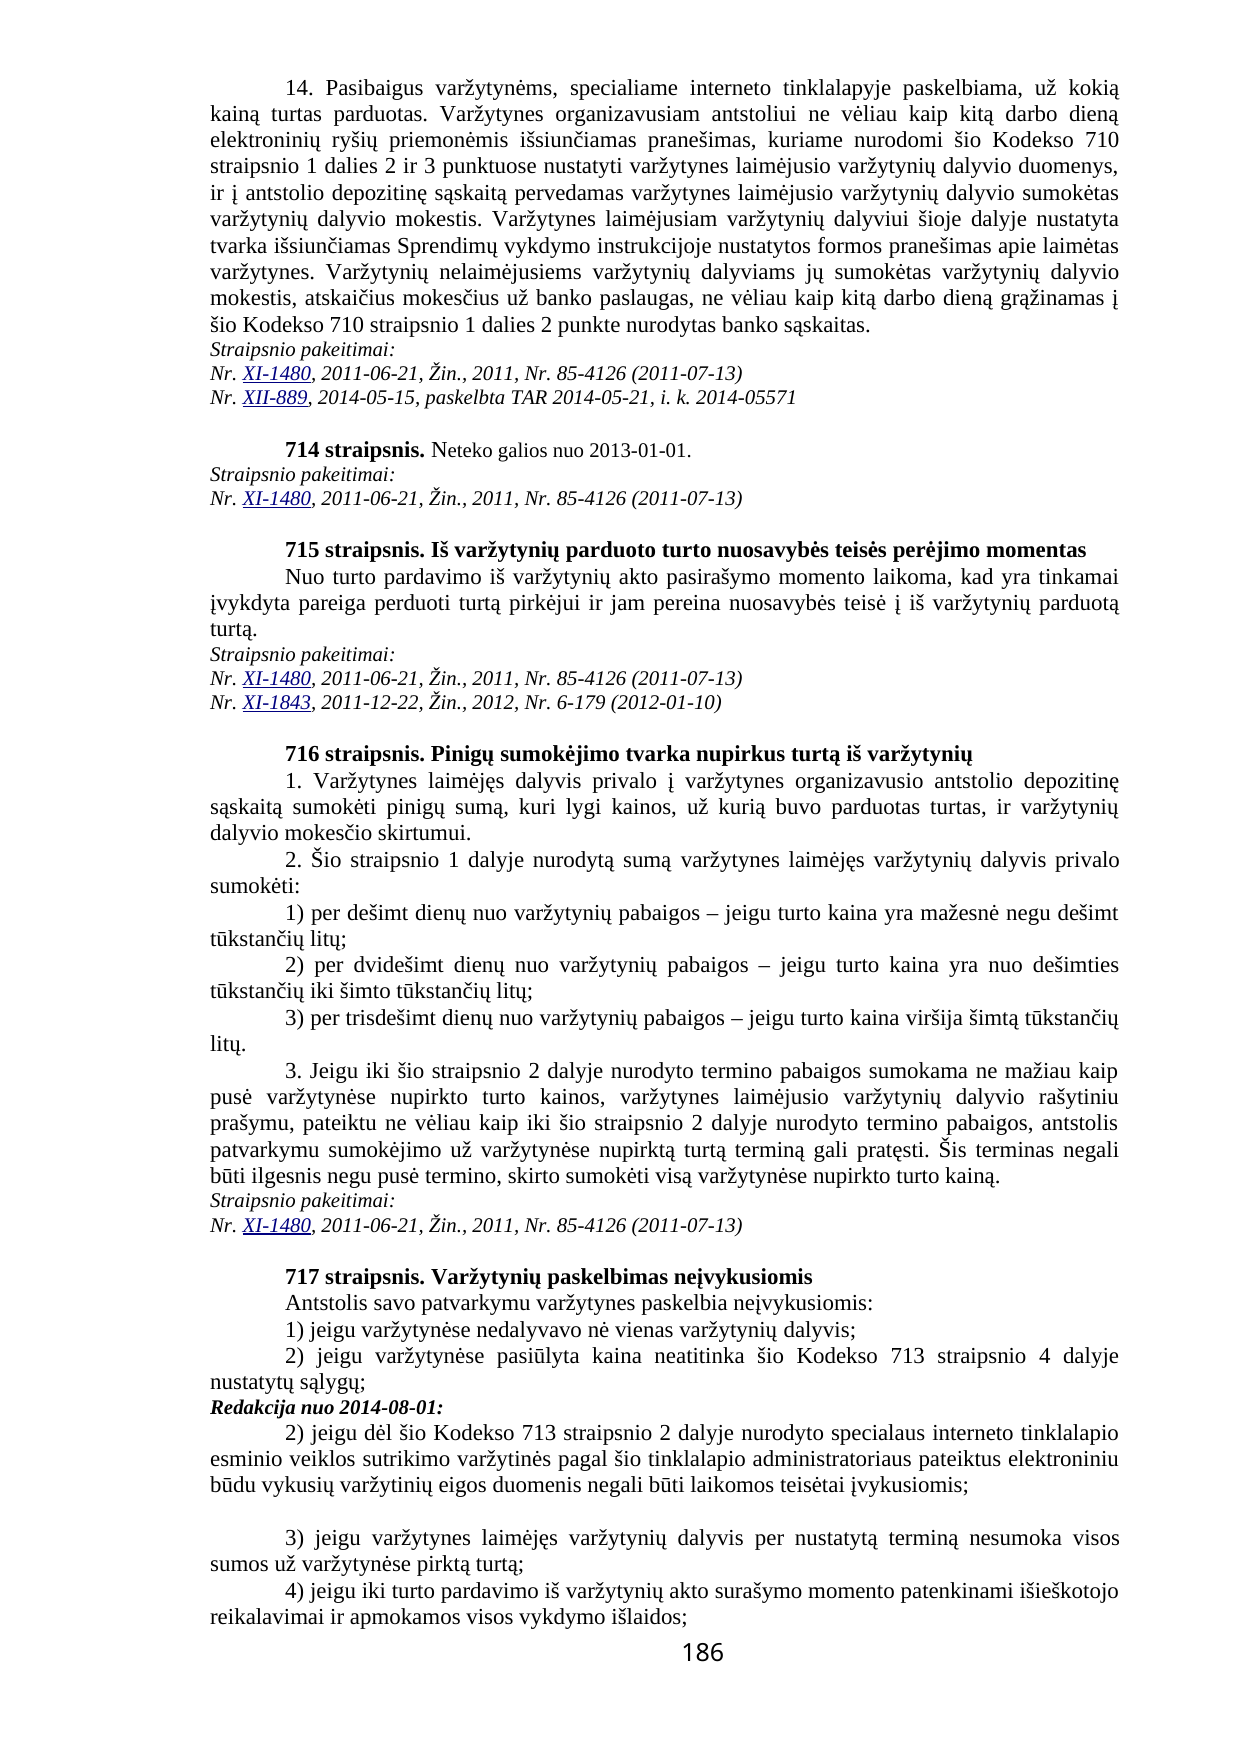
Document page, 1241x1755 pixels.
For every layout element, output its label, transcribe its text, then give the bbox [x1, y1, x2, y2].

text Antstolis savo patvarkymu varžytynes paskelbia neįvykusiomis: [210, 1289, 1120, 1316]
text 2) jeigu varžytynėse pasiūlyta kaina neatitinka šio Kodekso 713 straipsnio 4 dalyje nustatytų sąlygų; [210, 1342, 1120, 1395]
text Nuo turto pardavimo iš varžytynių akto pasirašymo momento laikoma, kad yra tinkamai įvykdyta pareiga perduoti turtą pirkėjui ir jam pereina nuosavybės teisė į iš varžytynių parduotą turtą. [210, 563, 1120, 642]
text 2) jeigu dėl šio Kodekso 713 straipsnio 2 dalyje nurodyto specialaus interneto tinklalapio esminio veiklos sutrikimo varžytinės pagal šio tinklalapio administratoriaus pateiktus elektroniniu būdu vykusių varžytinių eigos duomenis negali būti laikomos teisėtai įvykusiomis; [210, 1419, 1120, 1498]
text 2. Šio straipsnio 1 dalyje nurodytą sumą varžytynes laimėjęs varžytynių dalyvis privalo sumokėti: [210, 846, 1120, 898]
text Nr. XI-1480, 2011-06-21, Žin., 2011, Nr. 85-4126 (2011-07-13) [210, 361, 1120, 385]
text 714 straipsnis. Neteko galios nuo 2013-01-01. [210, 436, 1120, 462]
text 14. Pasibaigus varžytynėms, specialiame interneto tinklalapyje paskelbiama, už kokią kainą turtas parduotas. Varžytynes organizavusiam antstoliui ne vėliau kaip kitą darbo dieną elektroninių ryšių priemonėmis išsiunčiamas pranešimas, kuriame nurodomi šio Kodekso 710 straipsnio 1 dalies 2 ir 3 punktuose nustatyti varžytynes laimėjusio varžytynių dalyvio duomenys, ir į antstolio depozitinę sąskaitą pervedamas varžytynes laimėjusio varžytynių dalyvio sumokėtas varžytynių dalyvio mokestis. Varžytynes laimėjusiam varžytynių dalyviui šioje dalyje nustatyta tvarka išsiunčiamas Sprendimų vykdymo instrukcijoje nustatytos formos pranešimas apie laimėtas varžytynes. Varžytynių nelaimėjusiems varžytynių dalyviams jų sumokėtas varžytynių dalyvio mokestis, atskaičius mokesčius už banko paslaugas, ne vėliau kaip kitą darbo dieną grąžinamas į šio Kodekso 710 straipsnio 1 dalies 2 punkte nurodytas banko sąskaitas. [210, 73, 1120, 337]
text Straipsnio pakeitimai: [210, 642, 1120, 666]
text Nr. XI-1480, 2011-06-21, Žin., 2011, Nr. 85-4126 (2011-07-13) [210, 486, 1120, 510]
text 3) jeigu varžytynes laimėjęs varžytynių dalyvis per nustatytą terminą nesumoka visos sumos už varžytynėse pirktą turtą; [210, 1524, 1120, 1577]
text Redakcija nuo 2014-08-01: [210, 1395, 1120, 1419]
text Straipsnio pakeitimai: [210, 1188, 1120, 1212]
text 716 straipsnis. Pinigų sumokėjimo tvarka nupirkus turtą iš varžytynių [210, 740, 1120, 767]
text 3) per trisdešimt dienų nuo varžytynių pabaigos – jeigu turto kaina viršija šimtą tūkstančių litų. [210, 1004, 1120, 1057]
text 715 straipsnis. Iš varžytynių parduoto turto nuosavybės teisės perėjimo momentas [285, 536, 1120, 563]
text 4) jeigu iki turto pardavimo iš varžytynių akto surašymo momento patenkinami išieškotojo reikalavimai ir apmokamos visos vykdymo išlaidos; [210, 1577, 1120, 1629]
text 1. Varžytynes laimėjęs dalyvis privalo į varžytynes organizavusio antstolio depozitinę sąskaitą sumokėti pinigų sumą, kuri lygi kainos, už kurią buvo parduotas turtas, ir varžytynių dalyvio mokesčio skirtumui. [210, 767, 1120, 846]
text Nr. XII-889, 2014-05-15, paskelbta TAR 2014-05-21, i. k. 2014-05571 [210, 385, 1120, 409]
text 2) per dvidešimt dienų nuo varžytynių pabaigos – jeigu turto kaina yra nuo dešimties tūkstančių iki šimto tūkstančių litų; [210, 951, 1120, 1004]
text Nr. XI-1480, 2011-06-21, Žin., 2011, Nr. 85-4126 (2011-07-13) [210, 1212, 1120, 1237]
text 1) jeigu varžytynėse nedalyvavo nė vienas varžytynių dalyvis; [210, 1316, 1120, 1342]
text 1) per dešimt dienų nuo varžytynių pabaigos – jeigu turto kaina yra mažesnė negu dešimt tūkstančių litų; [210, 898, 1120, 951]
text Nr. XI-1480, 2011-06-21, Žin., 2011, Nr. 85-4126 (2011-07-13) [210, 666, 1120, 690]
text Nr. XI-1843, 2011-12-22, Žin., 2012, Nr. 6-179 (2012-01-10) [210, 690, 1120, 714]
text 3. Jeigu iki šio straipsnio 2 dalyje nurodyto termino pabaigos sumokama ne mažiau kaip pusė varžytynėse nupirkto turto kainos, varžytynes laimėjusio varžytynių dalyvio rašytiniu prašymu, pateiktu ne vėliau kaip iki šio straipsnio 2 dalyje nurodyto termino pabaigos, antstolis patvarkymu sumokėjimo už varžytynėse nupirktą turtą terminą gali pratęsti. Šis terminas negali būti ilgesnis negu pusė termino, skirto sumokėti visą varžytynėse nupirkto turto kainą. [210, 1057, 1120, 1188]
text 717 straipsnis. Varžytynių paskelbimas neįvykusiomis [210, 1263, 1120, 1289]
text Straipsnio pakeitimai: [210, 462, 1120, 486]
text Straipsnio pakeitimai: [210, 337, 1120, 361]
